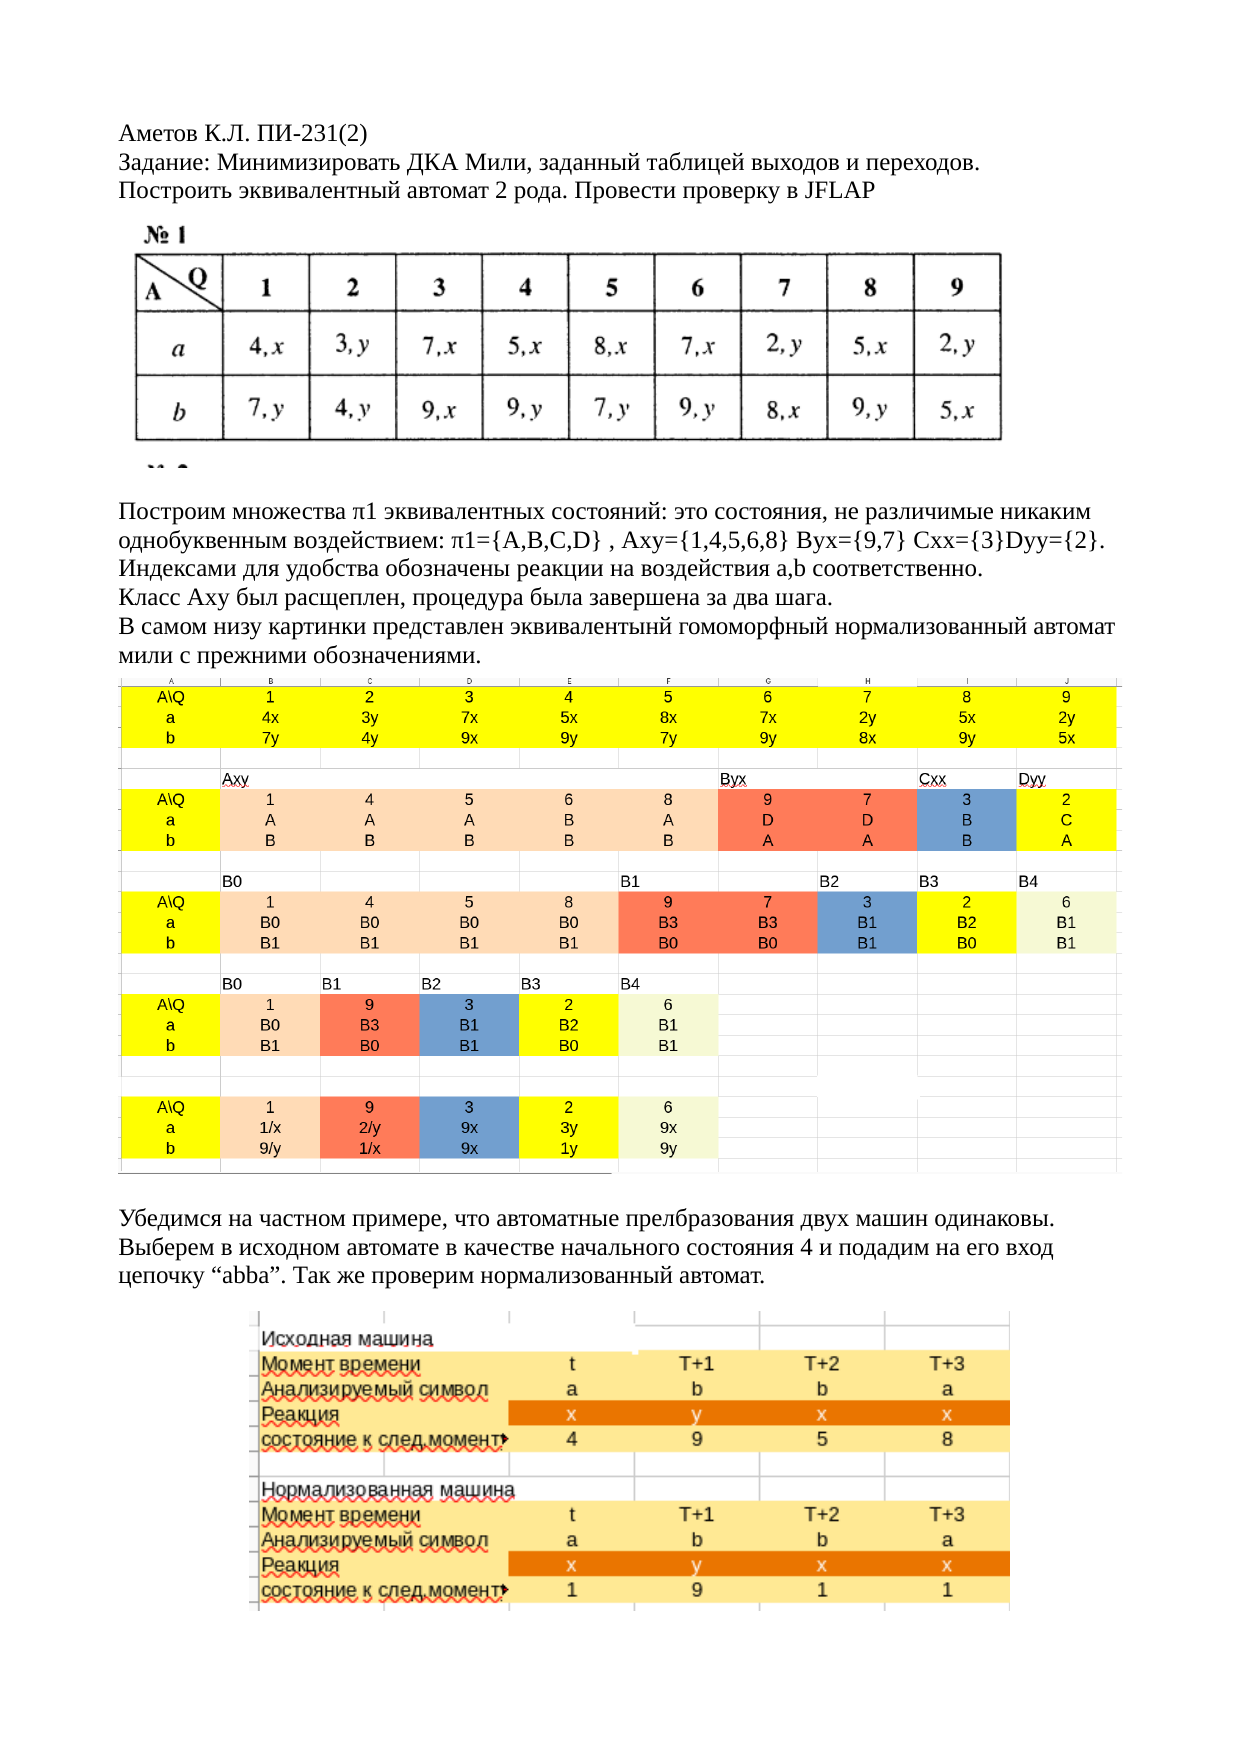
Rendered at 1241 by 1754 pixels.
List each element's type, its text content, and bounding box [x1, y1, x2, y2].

text Построим множества π1 эквивалентных состояний: это состояния, не различимые никаким однобуквенным воздействием: π1={A,B,C,D} , Axy={1,4,5,6,8} Byx={9,7} Cxx={3}Dyy={2}. Индексами для удобства обозначены реакции на воздействия a,b соответственно. [118, 496, 1122, 582]
text Построить эквивалентный автомат 2 рода. Провести проверку в JFLAP [118, 176, 1122, 204]
picture [118, 678, 1123, 1174]
text Класс Axy был расщеплен, процедура была завершена за два шага. [118, 582, 1122, 611]
text В самом низу картинки представлен эквивалентынй гомоморфный нормализованный автомат мили с прежними обозначениями. [118, 611, 1122, 668]
text Убедимся на частном примере, что автоматные прелбразования двух машин одинаковы. Выберем в исходном автомате в качестве начального состояния 4 и подадим на его вход цепочку “abba”. Так же проверим нормализованный автомат. [118, 1203, 1122, 1289]
text Аметов К.Л. ПИ-231(2) [118, 118, 1122, 147]
picture [249, 1311, 1010, 1611]
picture [107, 221, 1112, 468]
text Задание: Минимизировать ДКА Мили, заданный таблицей выходов и переходов. [118, 147, 1122, 176]
